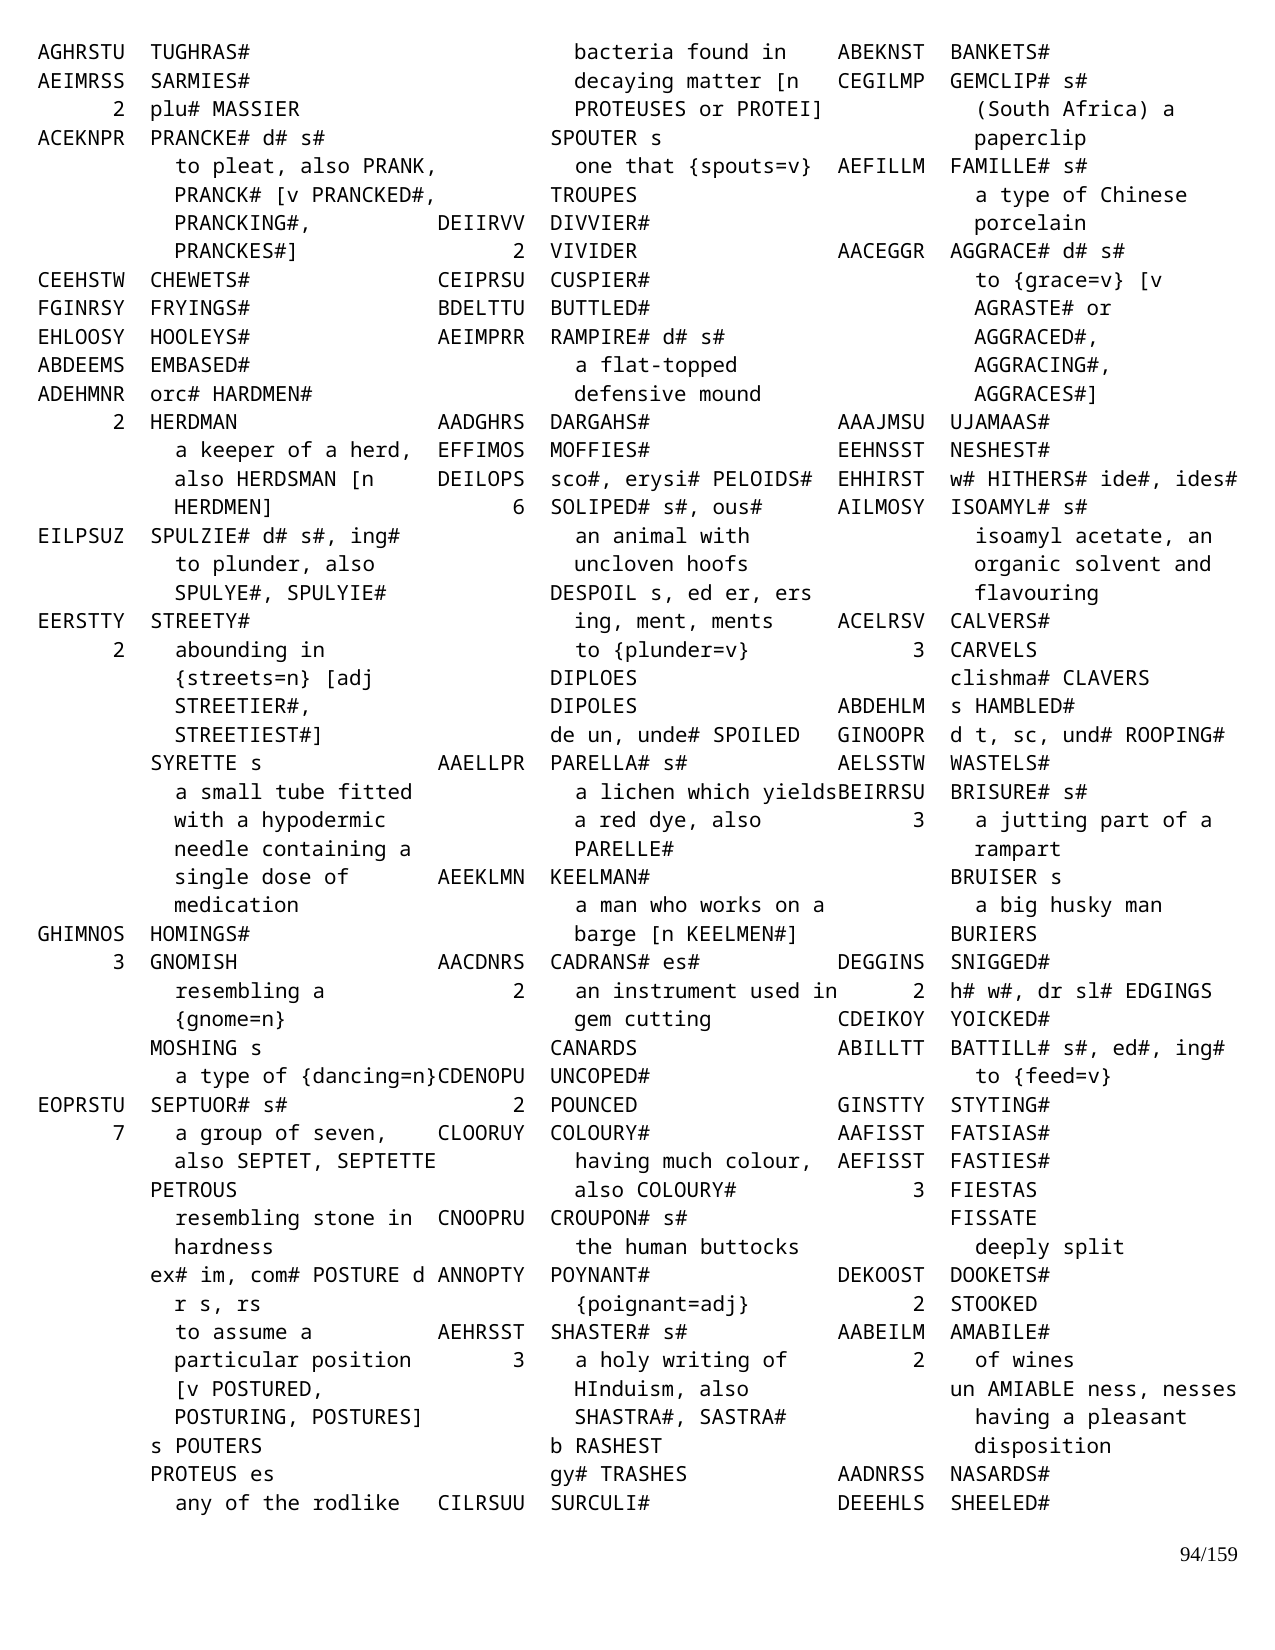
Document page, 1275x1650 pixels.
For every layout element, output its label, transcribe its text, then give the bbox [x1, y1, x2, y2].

text un AMIABLE ness, nesses [837, 1374, 1237, 1402]
text CEEHSTW CHEWETS# [37, 265, 437, 293]
text deeply split [837, 1232, 1237, 1260]
text DEKOOST DOOKETS# [837, 1260, 1237, 1289]
text DEILOPS sco#, erysi# PELOIDS# [437, 464, 837, 492]
text BURIERS [837, 919, 1237, 947]
text EEHNSST NESHEST# [837, 436, 1237, 464]
text FGINRSY FRYINGS# [37, 293, 437, 322]
text AEIMRSS SARMIES# [37, 66, 437, 94]
text DEEEHLS SHEELED# [837, 1488, 1237, 1516]
text ABILLTT BATTILL# s#, ed#, ing# [837, 1033, 1237, 1061]
text to pleat, also PRANK, PRANCK# [v PRANCKED#, PRANCKING#, PRANCKES#] [37, 151, 437, 265]
text CEGILMP GEMCLIP# s# [837, 66, 1237, 94]
text CILRSUU SURCULI# [437, 1488, 837, 1516]
text 2 an instrument used in gem cutting [437, 976, 837, 1033]
text EHLOOSY HOOLEYS# [37, 322, 437, 350]
text AELSSTW WASTELS# [837, 748, 1237, 777]
text 3 a jutting part of a rampart [837, 805, 1237, 862]
text to {grace=v} [v AGRASTE# or AGGRACED#, AGGRACING#, AGGRACES#] [837, 265, 1237, 407]
text ABEKNST BANKETS# [837, 37, 1237, 66]
text SPOUTER s [437, 123, 837, 151]
text DEGGINS SNIGGED# [837, 947, 1237, 976]
text BEIRRSU BRISURE# s# [837, 777, 1237, 805]
text PROTEUS es [37, 1459, 437, 1488]
text an animal with uncloven hoofs [437, 521, 837, 578]
text MOSHING s [37, 1033, 437, 1061]
text AADNRSS NASARDS# [837, 1459, 1237, 1488]
text AACDNRS CADRANS# es# [437, 947, 837, 976]
text gy# TRASHES [437, 1459, 837, 1488]
text to {feed=v} [837, 1061, 1237, 1090]
text 3 CARVELS [837, 635, 1237, 663]
text ABDEHLM s HAMBLED# [837, 692, 1237, 720]
text any of the rodlike [37, 1488, 437, 1516]
text CLOORUY COLOURY# [437, 1118, 837, 1147]
text a small tube fitted with a hypodermic needle containing a single dose of medication [37, 777, 437, 919]
text SYRETTE s [37, 748, 437, 777]
text a type of Chinese porcelain [837, 180, 1237, 237]
text EHHIRST w# HITHERS# ide#, ides# [837, 464, 1237, 492]
text DIPOLES [437, 692, 837, 720]
text AEFILLM FAMILLE# s# [837, 151, 1237, 180]
text 3 GNOMISH [37, 947, 437, 976]
text having a pleasant disposition [837, 1402, 1237, 1459]
text AILMOSY ISOAMYL# s# [837, 492, 1237, 521]
text EFFIMOS MOFFIES# [437, 436, 837, 464]
text 2 of wines [837, 1346, 1237, 1374]
text AACEGGR AGGRACE# d# s# [837, 237, 1237, 265]
text ADEHMNR orc# HARDMEN# [37, 379, 437, 407]
text AADGHRS DARGAHS# [437, 407, 837, 436]
text AGHRSTU TUGHRAS# [37, 37, 437, 66]
text DESPOIL s, ed er, ers ing, ment, ments [437, 578, 837, 635]
text BDELTTU BUTTLED# [437, 293, 837, 322]
text clishma# CLAVERS [837, 663, 1237, 692]
text 2 HERDMAN [37, 407, 437, 436]
text 3 FIESTAS [837, 1175, 1237, 1203]
text 2 plu# MASSIER [37, 94, 437, 123]
text 7 a group of seven, also SEPTET, SEPTETTE [37, 1118, 437, 1175]
text CNOOPRU CROUPON# s# [437, 1203, 837, 1232]
text to {plunder=v} [437, 635, 837, 663]
text EERSTTY STREETY# [37, 606, 437, 635]
text FISSATE [837, 1203, 1237, 1232]
text AEFISST FASTIES# [837, 1147, 1237, 1175]
text to assume a particular position [v POSTURED, POSTURING, POSTURES] [37, 1317, 437, 1431]
text to plunder, also SPULYE#, SPULYIE# [37, 549, 437, 606]
text a flat-topped defensive mound [437, 350, 837, 407]
text a lichen which yields a red dye, also PARELLE# [437, 777, 837, 862]
text AAELLPR PARELLA# s# [437, 748, 837, 777]
text {poignant=adj} [437, 1289, 837, 1317]
text ABDEEMS EMBASED# [37, 350, 437, 379]
text (South Africa) a paperclip [837, 94, 1237, 151]
text TROUPES [437, 180, 837, 208]
text de un, unde# SPOILED [437, 720, 837, 748]
text a type of {dancing=n} [37, 1061, 437, 1090]
text CDENOPU UNCOPED# [437, 1061, 837, 1090]
text DIPLOES [437, 663, 837, 692]
text CDEIKOY YOICKED# [837, 1004, 1237, 1033]
text bacteria found in decaying matter [n PROTEUSES or PROTEI] [437, 37, 837, 123]
text ex# im, com# POSTURE d r s, rs [37, 1260, 437, 1317]
text AEEKLMN KEELMAN# [437, 862, 837, 891]
text AABEILM AMABILE# [837, 1317, 1237, 1346]
text EOPRSTU SEPTUOR# s# [37, 1090, 437, 1118]
text 3 a holy writing of HInduism, also SHASTRA#, SASTRA# [437, 1346, 837, 1431]
text EILPSUZ SPULZIE# d# s#, ing# [37, 521, 437, 549]
text GHIMNOS HOMINGS# [37, 919, 437, 947]
text DEIIRVV DIVVIER# [437, 208, 837, 237]
text resembling a {gnome=n} [37, 976, 437, 1033]
text 6 SOLIPED# s#, ous# [437, 492, 837, 521]
text CEIPRSU CUSPIER# [437, 265, 837, 293]
text BRUISER s [837, 862, 1237, 891]
text ANNOPTY POYNANT# [437, 1260, 837, 1289]
text 2 h# w#, dr sl# EDGINGS [837, 976, 1237, 1004]
text AAFISST FATSIAS# [837, 1118, 1237, 1147]
text ACELRSV CALVERS# [837, 606, 1237, 635]
text isoamyl acetate, an organic solvent and flavouring [837, 521, 1237, 606]
text the human buttocks [437, 1232, 837, 1260]
text PETROUS [37, 1175, 437, 1203]
text one that {spouts=v} [437, 151, 837, 180]
text CANARDS [437, 1033, 837, 1061]
text a big husky man [837, 891, 1237, 919]
text 2 POUNCED [437, 1090, 837, 1118]
text a man who works on a barge [n KEELMEN#] [437, 891, 837, 947]
text GINSTTY STYTING# [837, 1090, 1237, 1118]
text 2 abounding in {streets=n} [adj STREETIER#, STREETIEST#] [37, 635, 437, 748]
text s POUTERS [37, 1431, 437, 1459]
text resembling stone in hardness [37, 1203, 437, 1260]
text 2 STOOKED [837, 1289, 1237, 1317]
text AEIMPRR RAMPIRE# d# s# [437, 322, 837, 350]
text a keeper of a herd, also HERDSMAN [n HERDMEN] [37, 436, 437, 521]
text ACEKNPR PRANCKE# d# s# [37, 123, 437, 151]
text GINOOPR d t, sc, und# ROOPING# [837, 720, 1237, 748]
text having much colour, also COLOURY# [437, 1147, 837, 1203]
text AAAJMSU UJAMAAS# [837, 407, 1237, 436]
text b RASHEST [437, 1431, 837, 1459]
text AEHRSST SHASTER# s# [437, 1317, 837, 1346]
text 2 VIVIDER [437, 237, 837, 265]
